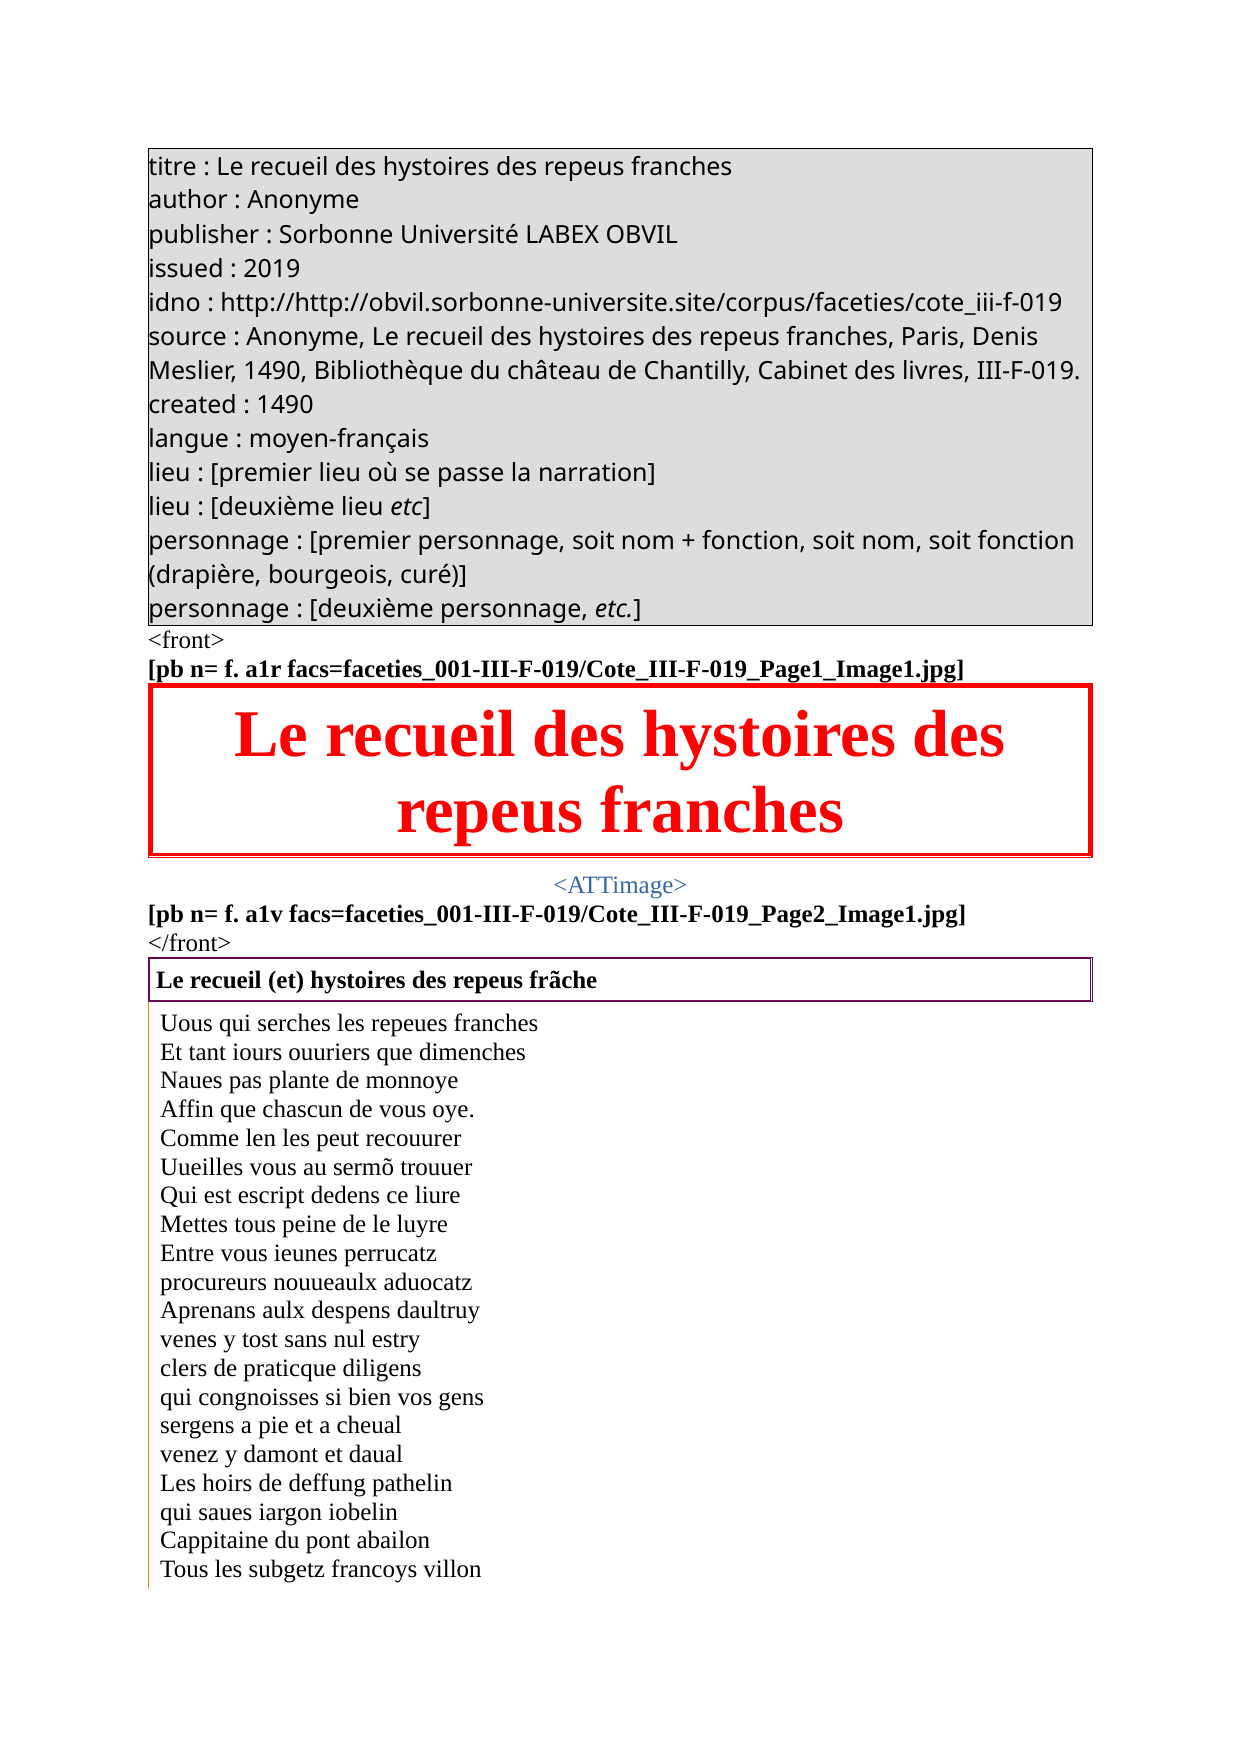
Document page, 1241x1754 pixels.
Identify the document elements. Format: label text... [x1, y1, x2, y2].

text Uous qui serches les repeues franches [149, 1002, 1093, 1037]
text Cappitaine du pont abailon [149, 1525, 1093, 1554]
text Affin que chascun de vous oye. [149, 1094, 1093, 1123]
text <ATTimage> [148, 871, 1093, 899]
text Les hoirs de deffung pathelin [149, 1468, 1093, 1497]
text procureurs nouueaulx aduocatz [149, 1267, 1093, 1295]
text lieu : [premier lieu où se passe la narration] [149, 454, 1092, 488]
text <front> [148, 626, 1093, 654]
text personnage : [premier personnage, soit nom + fonction, soit nom, soit fonction (drapière, bourgeois, curé)] [149, 522, 1092, 590]
text Naues pas plante de monnoye [149, 1065, 1093, 1094]
text [pb n= f. a1r facs=faceties_001-III-F-019/Cote_III-F-019_Page1_Image1.jpg] [148, 654, 1093, 683]
text Le recueil (et) hystoires des repeus frãche [150, 959, 1090, 1000]
text idno : http://http://obvil.sorbonne-universite.site/corpus/faceties/cote_iii-f-019 [149, 284, 1092, 318]
text personnage : [deuxième personnage, etc.] [149, 590, 1092, 625]
text langue : moyen-français [149, 420, 1092, 454]
text Mettes tous peine de le luyre [149, 1209, 1093, 1238]
text Uueilles vous au sermõ trouuer [149, 1152, 1093, 1180]
text Le recueil des hystoires des repeus franches [153, 688, 1088, 853]
text Comme len les peut recouurer [149, 1123, 1093, 1152]
text venez y damont et daual [149, 1439, 1093, 1468]
text Tous les subgetz francoys villon [149, 1554, 1093, 1589]
text qui congnoisses si bien vos gens [149, 1382, 1093, 1410]
text sergens a pie et a cheual [149, 1410, 1093, 1439]
text </front> [148, 928, 1093, 957]
text publisher : Sorbonne Université LABEX OBVIL [149, 216, 1092, 250]
text clers de praticque diligens [149, 1353, 1093, 1382]
text author : Anonyme [149, 182, 1092, 216]
text Et tant iours ouuriers que dimenches [149, 1037, 1093, 1065]
text source : Anonyme, Le recueil des hystoires des repeus franches, Paris, Denis Meslier, 1490, Bibliothèque du château de Chantilly, Cabinet des livres, III-F-019. [149, 318, 1092, 386]
text lieu : [deuxième lieu etc] [149, 488, 1092, 522]
text Qui est escript dedens ce liure [149, 1180, 1093, 1209]
text Aprenans aulx despens daultruy [149, 1295, 1093, 1324]
text qui saues iargon iobelin [149, 1497, 1093, 1525]
text [pb n= f. a1v facs=faceties_001-III-F-019/Cote_III-F-019_Page2_Image1.jpg] [148, 899, 1093, 928]
text created : 1490 [149, 386, 1092, 420]
text Entre vous ieunes perrucatz [149, 1238, 1093, 1267]
text titre : Le recueil des hystoires des repeus franches [149, 149, 1092, 182]
text venes y tost sans nul estry [149, 1324, 1093, 1353]
text issued : 2019 [149, 250, 1092, 284]
